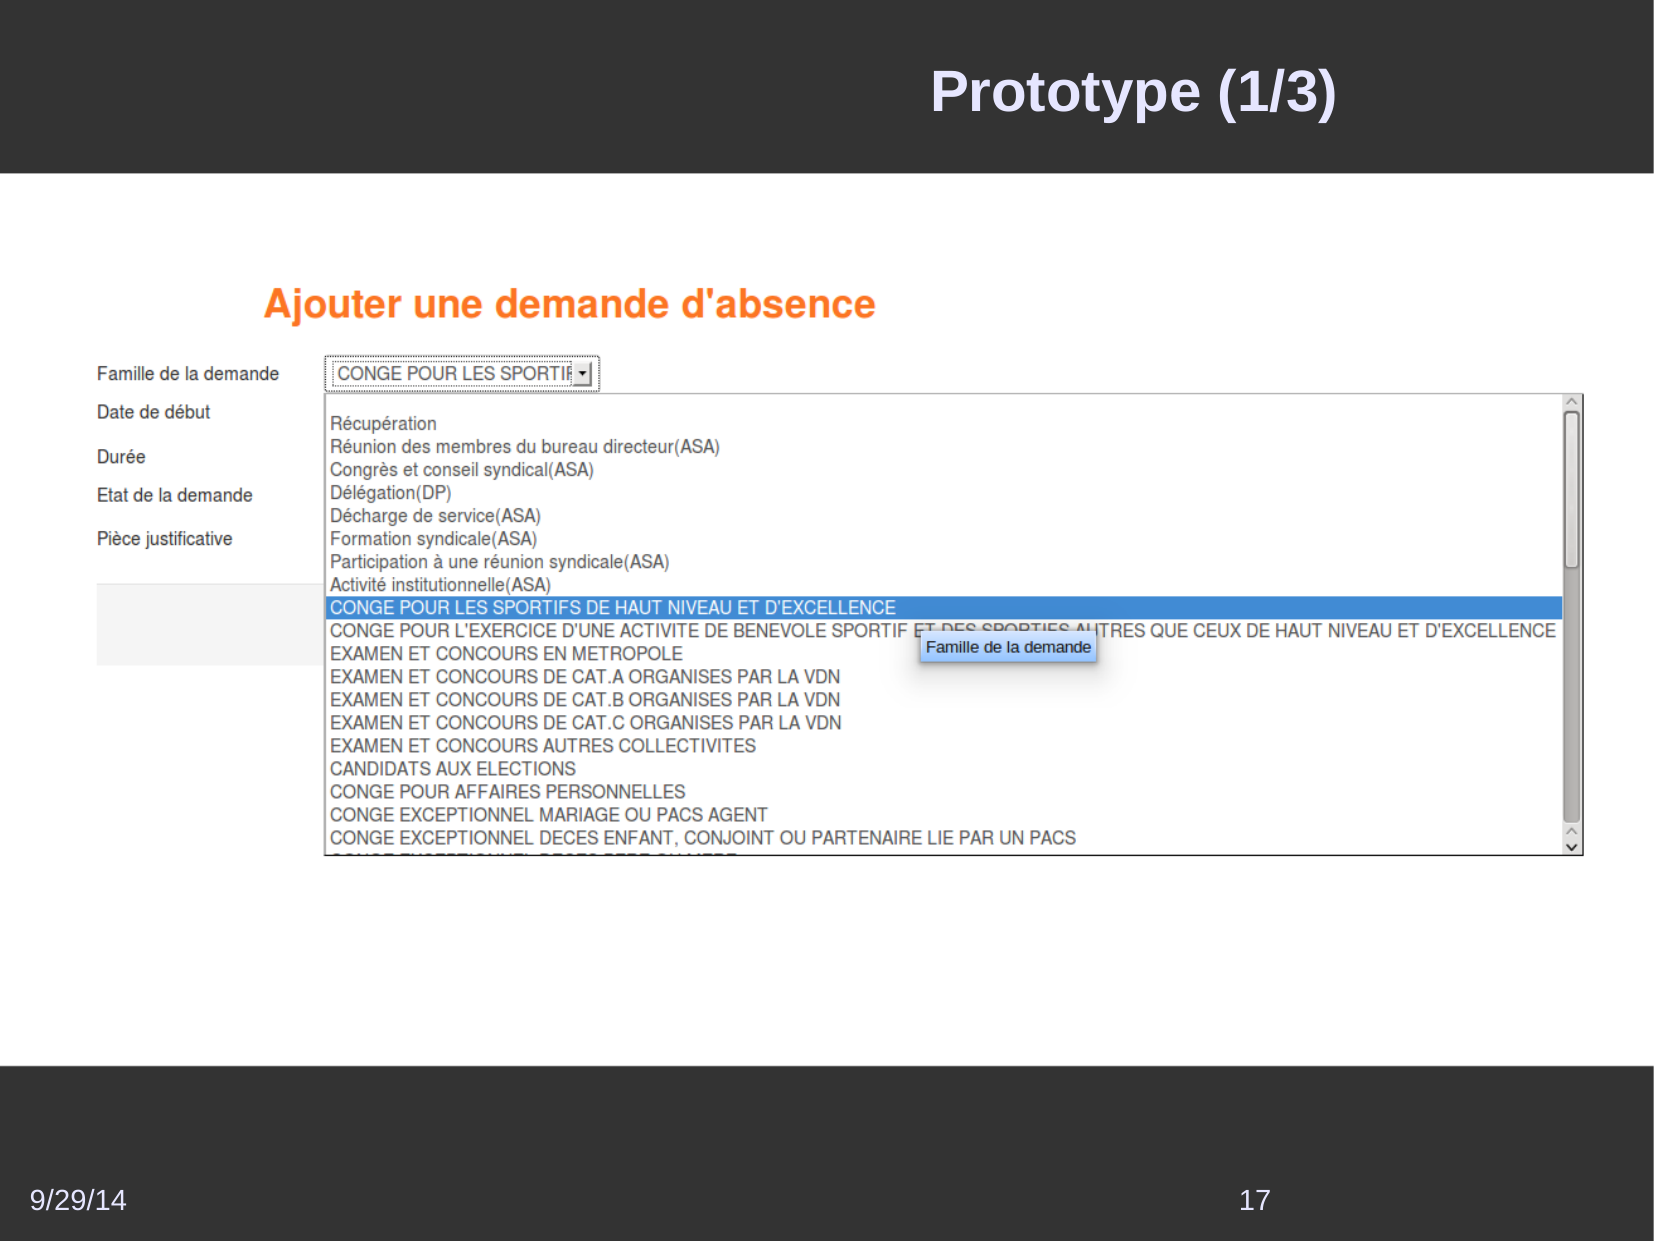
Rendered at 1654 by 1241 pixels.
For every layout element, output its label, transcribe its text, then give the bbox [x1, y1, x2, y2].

text_box [1238, 1181, 1625, 1241]
picture [0, 0, 1654, 1241]
text_box 9/29/14 [29, 1181, 566, 1241]
title Prototype (1/3) [930, 53, 1630, 124]
